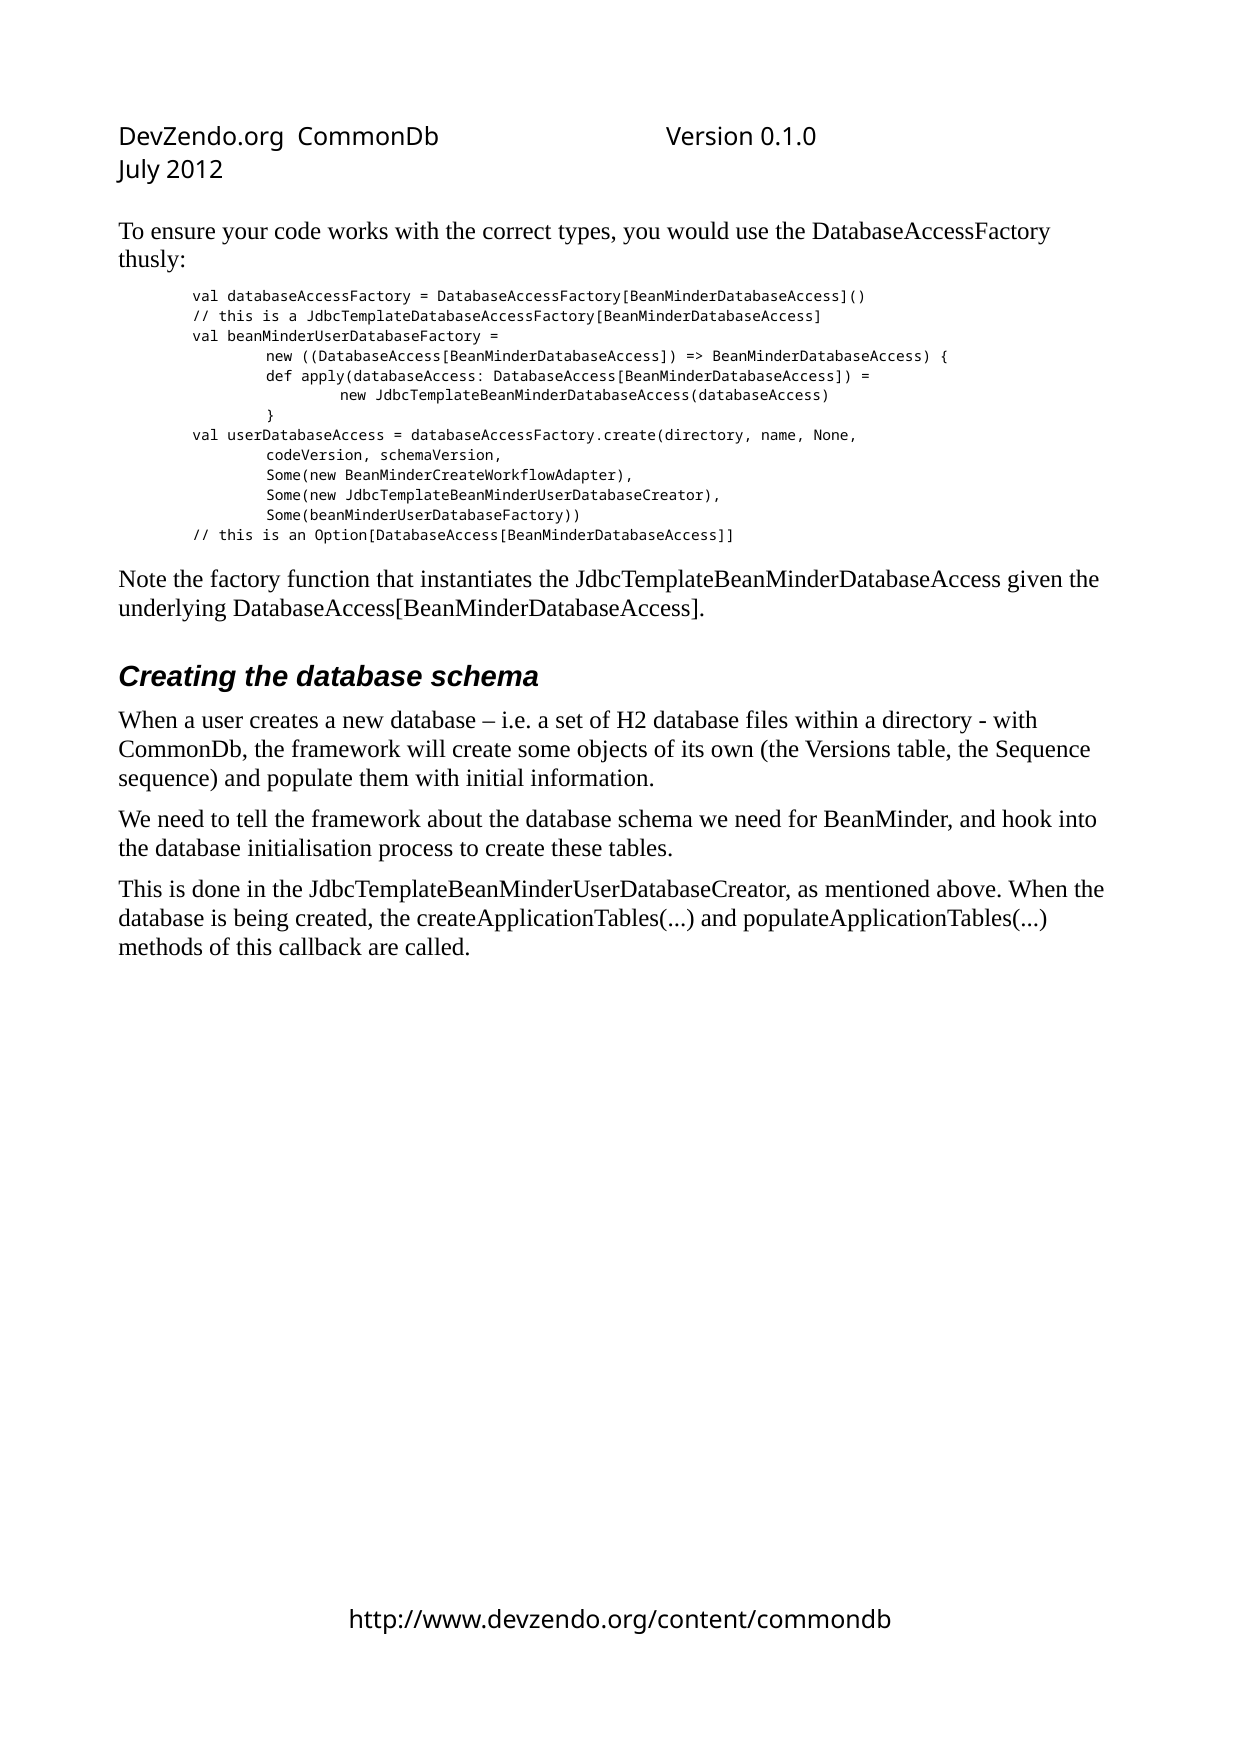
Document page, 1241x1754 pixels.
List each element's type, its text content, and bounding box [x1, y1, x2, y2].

text Some(new JdbcTemplateBeanMinderUserDatabaseCreator), [118, 485, 1122, 504]
text To ensure your code works with the correct types, you would use the DatabaseAccessFactory thusly: [118, 216, 1122, 273]
text new JdbcTemplateBeanMinderDatabaseAccess(databaseAccess) [118, 385, 1122, 405]
text val beanMinderUserDatabaseFactory = [118, 326, 1122, 345]
text We need to tell the framework about the database schema we need for BeanMinder, and hook into the database initialisation process to create these tables. [118, 804, 1122, 862]
text new ((DatabaseAccess[BeanMinderDatabaseAccess]) => BeanMinderDatabaseAccess) { [118, 345, 1122, 365]
text Some(beanMinderUserDatabaseFactory)) [118, 504, 1122, 524]
subtitle Creating the database schema [118, 659, 1122, 693]
text } [118, 405, 1122, 425]
text val databaseAccessFactory = DatabaseAccessFactory[BeanMinderDatabaseAccess]() [118, 286, 1122, 306]
text Note the factory function that instantiates the JdbcTemplateBeanMinderDatabaseAccess given the underlying DatabaseAccess[BeanMinderDatabaseAccess]. [118, 564, 1122, 622]
text This is done in the JdbcTemplateBeanMinderUserDatabaseCreator, as mentioned above. When the database is being created, the createApplicationTables(...) and populateApplicationTables(...) methods of this callback are called. [118, 874, 1122, 960]
text def apply(databaseAccess: DatabaseAccess[BeanMinderDatabaseAccess]) = [118, 365, 1122, 385]
text val userDatabaseAccess = databaseAccessFactory.create(directory, name, None, [118, 425, 1122, 445]
text codeVersion, schemaVersion, [118, 445, 1122, 465]
text When a user creates a new database – i.e. a set of H2 database files within a directory - with CommonDb, the framework will create some objects of its own (the Versions table, the Sequence sequence) and populate them with initial information. [118, 705, 1122, 792]
text // this is a JdbcTemplateDatabaseAccessFactory[BeanMinderDatabaseAccess] [118, 306, 1122, 326]
text Some(new BeanMinderCreateWorkflowAdapter), [118, 465, 1122, 485]
text // this is an Option[DatabaseAccess[BeanMinderDatabaseAccess]] [118, 524, 1122, 544]
